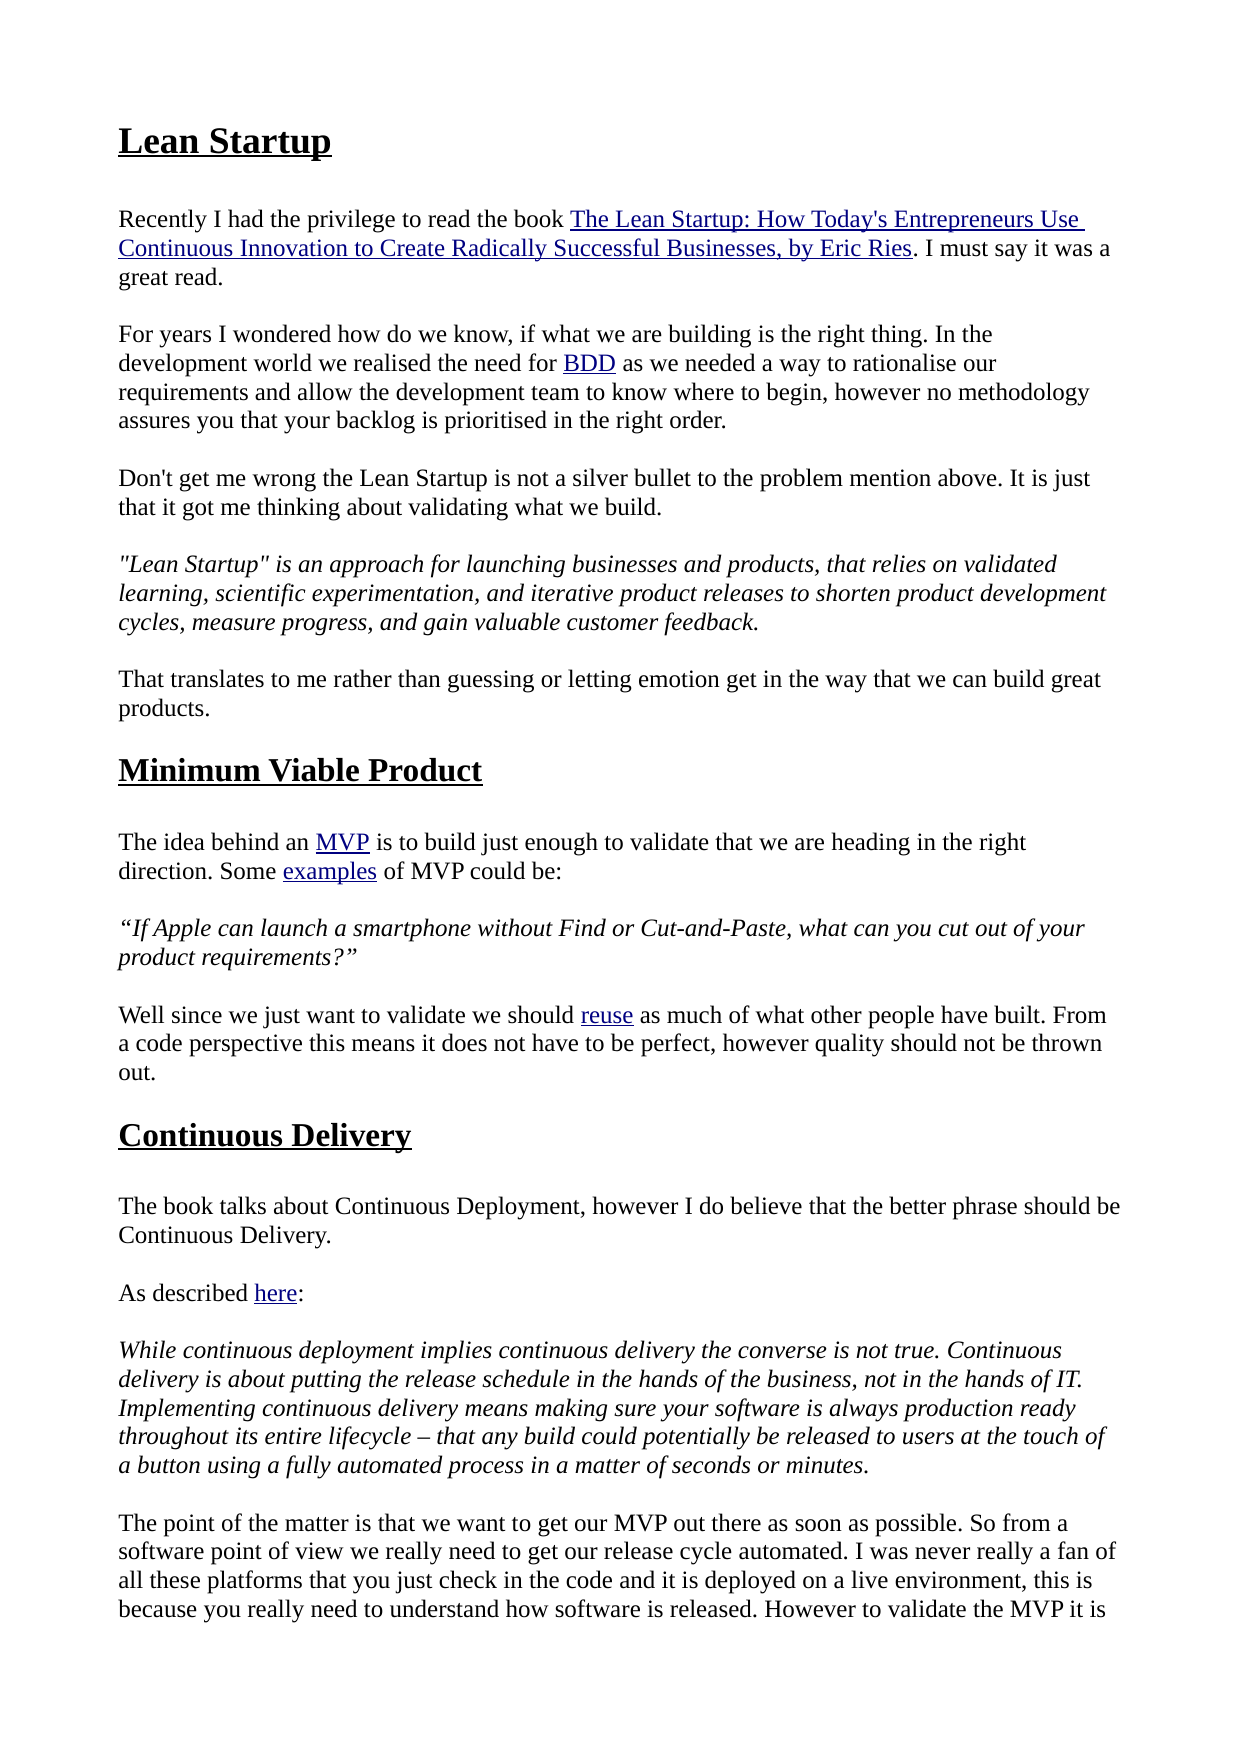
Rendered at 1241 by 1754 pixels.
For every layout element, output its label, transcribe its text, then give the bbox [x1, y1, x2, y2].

text Minimum Viable Product [118, 751, 1122, 789]
text That translates to me rather than guessing or letting emotion get in the way that we can build great products. [118, 664, 1122, 722]
text Recently I had the privilege to read the book The Lean Startup: How Today's Entrepreneurs Use Continuous Innovation to Create Radically Successful Businesses, by Eric Ries. I must say it was a great read. [118, 204, 1122, 291]
text Lean Startup [118, 118, 1122, 161]
text Well since we just want to validate we should reuse as much of what other people have built. From a code perspective this means it does not have to be perfect, however quality should not be thrown out. [118, 1000, 1122, 1086]
text The idea behind an MVP is to build just enough to validate that we are heading in the right direction. Some examples of MVP could be: [118, 827, 1122, 885]
text “If Apple can launch a smartphone without Find or Cut-and-Paste, what can you cut out of your product requirements?” [118, 913, 1122, 971]
text As described here: [118, 1278, 1122, 1306]
text For years I wondered how do we know, if what we are building is the right thing. In the development world we realised the need for BDD as we needed a way to rationalise our requirements and allow the development team to know where to begin, however no methodology assures you that your backlog is prioritised in the right order. [118, 319, 1122, 434]
text The point of the matter is that we want to get our MVP out there as soon as possible. So from a software point of view we really need to get our release cycle automated. I was never really a fan of all these platforms that you just check in the code and it is deployed on a live environment, this is because you really need to understand how software is released. However to validate the MVP it is [118, 1508, 1122, 1623]
text Don't get me wrong the Lean Startup is not a silver bullet to the problem mention above. It is just that it got me thinking about validating what we build. [118, 463, 1122, 521]
text "Lean Startup" is an approach for launching businesses and products, that relies on validated learning, scientific experimentation, and iterative product releases to shorten product development cycles, measure progress, and gain valuable customer feedback. [118, 549, 1122, 636]
text Continuous Delivery [118, 1115, 1122, 1153]
text While continuous deployment implies continuous delivery the converse is not true. Continuous delivery is about putting the release schedule in the hands of the business, not in the hands of IT. Implementing continuous delivery means making sure your software is always production ready throughout its entire lifecycle – that any build could potentially be released to users at the touch of a button using a fully automated process in a matter of seconds or minutes. [118, 1335, 1122, 1479]
text The book talks about Continuous Deployment, however I do believe that the better phrase should be Continuous Delivery. [118, 1191, 1122, 1249]
